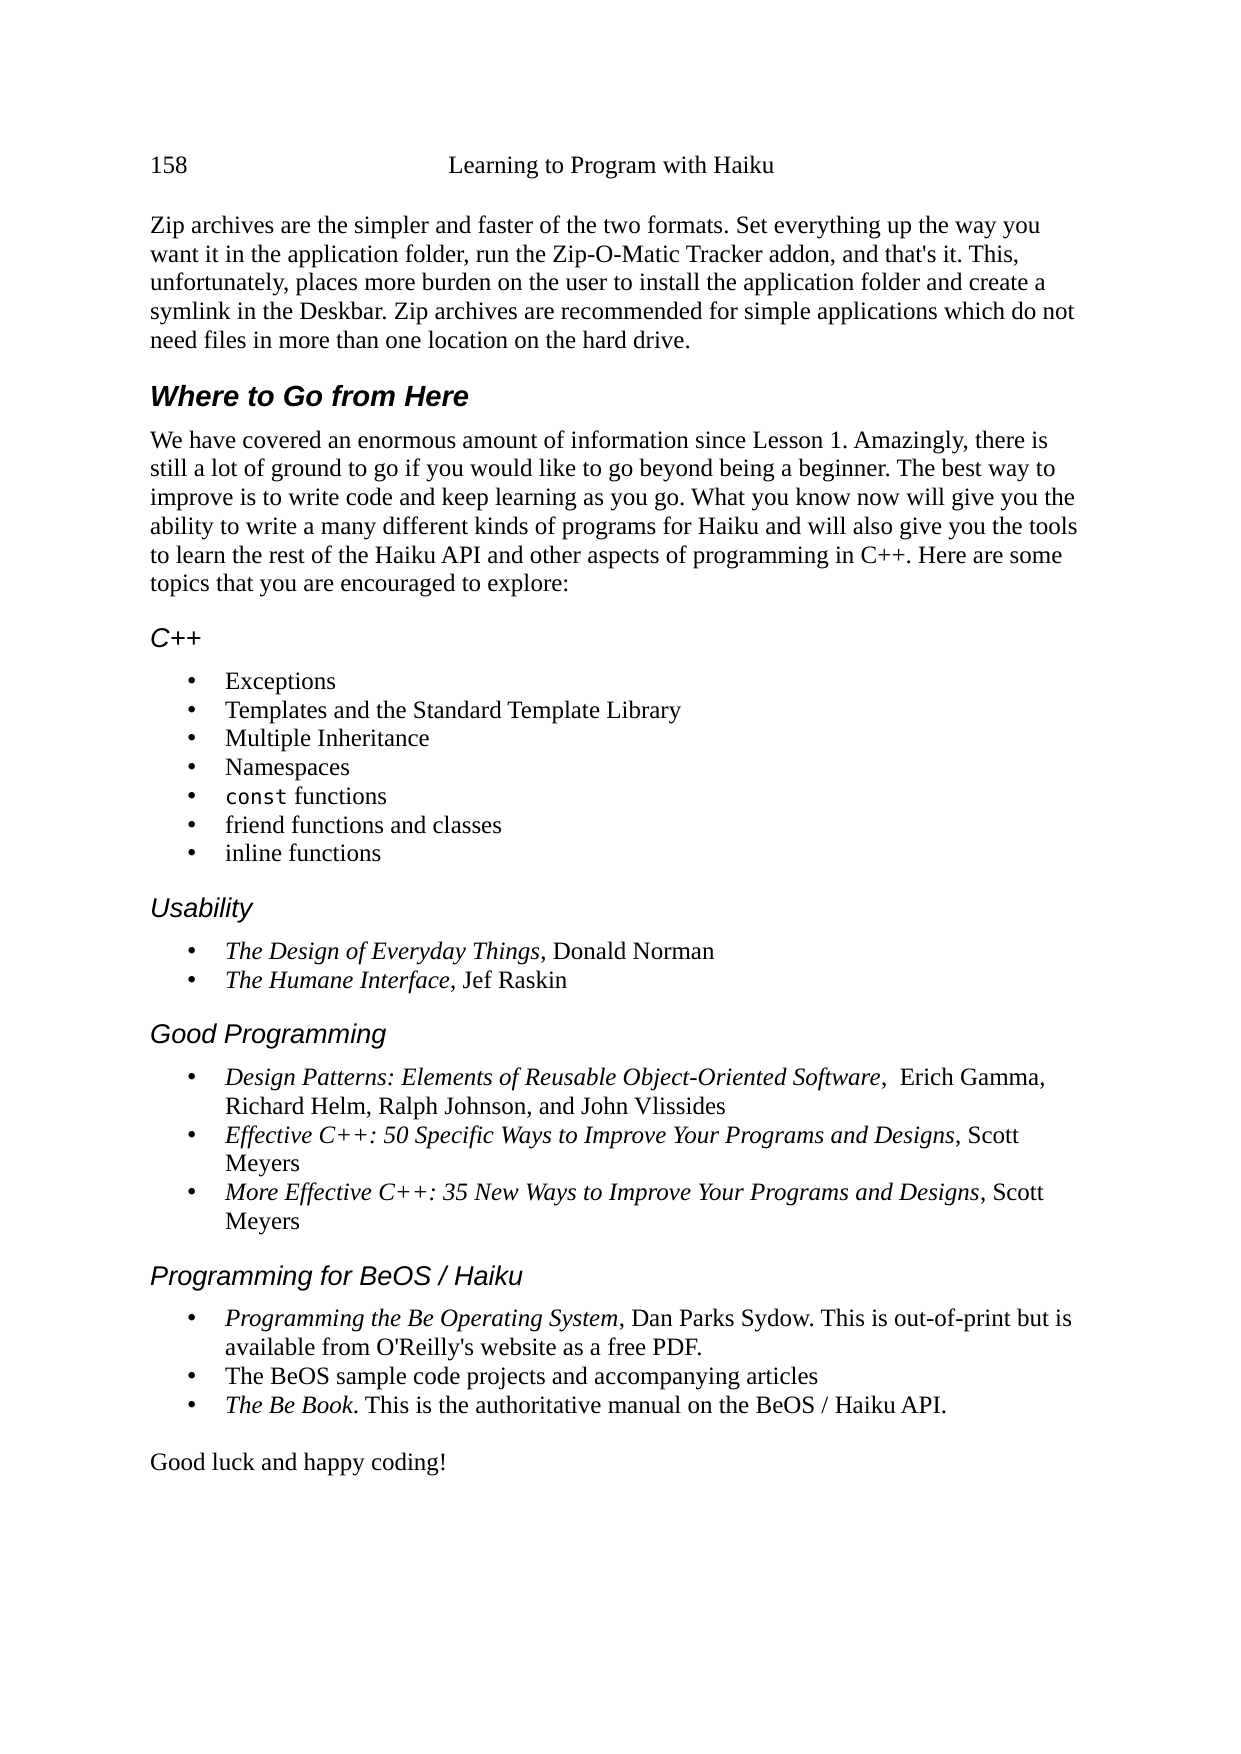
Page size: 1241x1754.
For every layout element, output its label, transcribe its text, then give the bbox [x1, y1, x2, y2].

list The BeOS sample code projects and accompanying articles [187, 1361, 1091, 1390]
list The Be Book. This is the authoritative manual on the BeOS / Haiku API. [187, 1390, 1091, 1418]
subtitle C++ [150, 622, 1091, 653]
subtitle Good Programming [150, 1018, 1091, 1050]
list Exceptions [187, 666, 1091, 695]
list Multiple Inheritance [187, 723, 1091, 752]
list More Effective C++: 35 New Ways to Improve Your Programs and Designs, Scott Meyers [187, 1177, 1091, 1235]
list Namespaces [187, 752, 1091, 781]
list Effective C++: 50 Specific Ways to Improve Your Programs and Designs, Scott Meyers [187, 1120, 1091, 1177]
list const functions [187, 781, 1091, 810]
list Design Patterns: Elements of Reusable Object-Oriented Software, Erich Gamma, Richard Helm, Ralph Johnson, and John Vlissides [187, 1062, 1091, 1120]
list The Humane Interface, Jef Raskin [187, 965, 1091, 993]
subtitle Where to Go from Here [150, 379, 1091, 412]
list Templates and the Standard Template Library [187, 695, 1091, 723]
subtitle Usability [150, 892, 1091, 923]
list friend functions and classes [187, 810, 1091, 838]
subtitle Programming for BeOS / Haiku [150, 1260, 1091, 1291]
text We have covered an enormous amount of information since Lesson 1. Amazingly, there is still a lot of ground to go if you would like to go beyond being a beginner. The best way to improve is to write code and keep learning as you go. What you know now will give you the ability to write a many different kinds of programs for Haiku and will also give you the tools to learn the rest of the Haiku API and other aspects of programming in C++. Here are some topics that you are encouraged to explore: [150, 425, 1091, 597]
text Zip archives are the simpler and faster of the two formats. Set everything up the way you want it in the application folder, run the Zip-O-Matic Tracker addon, and that's it. This, unfortunately, places more burden on the user to install the application folder and create a symlink in the Deskbar. Zip archives are recommended for simple applications which do not need files in more than one location on the hard drive. [150, 210, 1091, 354]
text Good luck and happy coding! [150, 1447, 1091, 1476]
list Programming the Be Operating System, Dan Parks Sydow. This is out-of-print but is available from O'Reilly's website as a free PDF. [187, 1303, 1091, 1361]
list The Design of Everyday Things, Donald Norman [187, 936, 1091, 965]
list inline functions [187, 838, 1091, 867]
